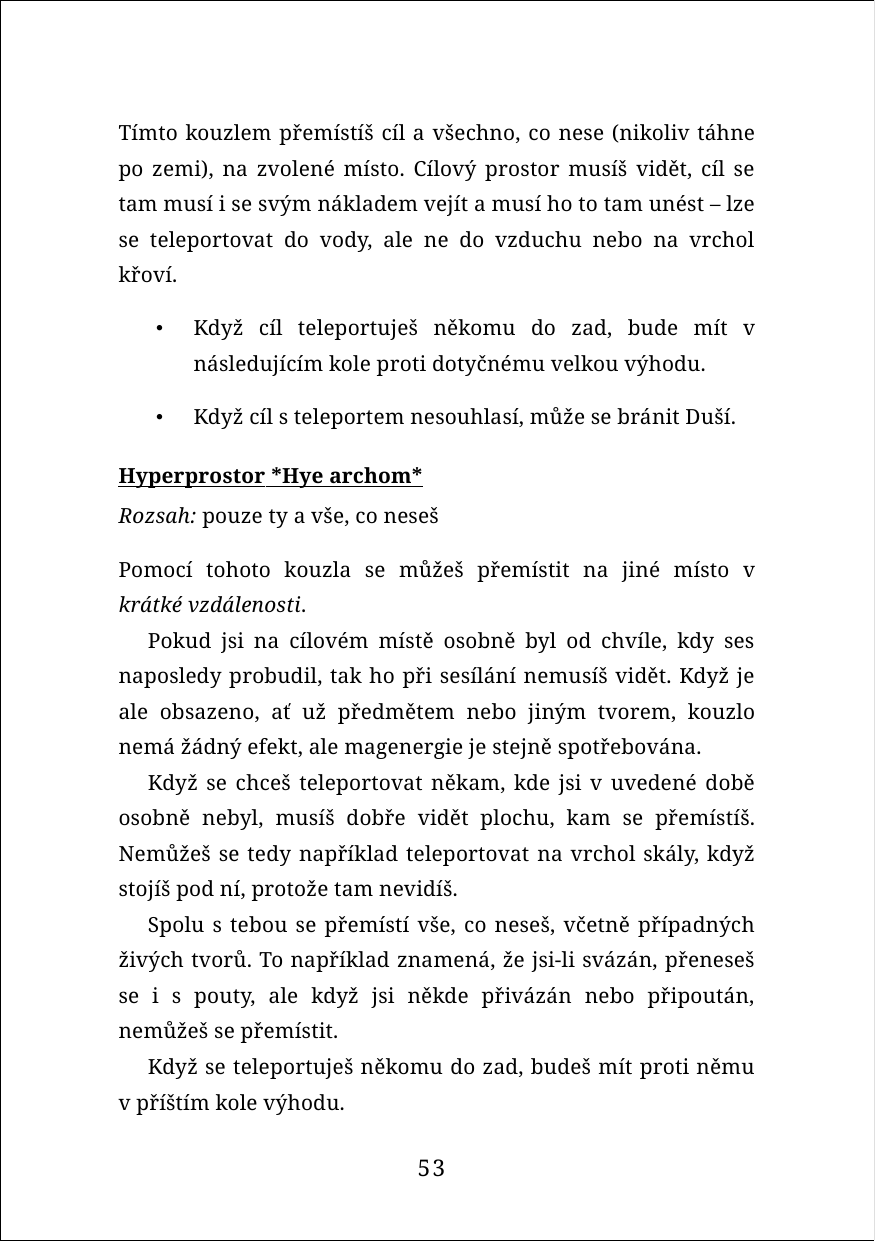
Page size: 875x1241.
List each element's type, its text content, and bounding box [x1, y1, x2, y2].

text Pomocí tohoto kouzla se můžeš přemístit na jiné místo v krátké vzdálenosti. Pokud jsi na cílovém místě osobně byl od chvíle, kdy ses naposledy probudil, tak ho při sesílání nemusíš vidět. Když je ale obsazeno, ať už předmětem nebo jiným tvorem, kouzlo nemá žádný efekt, ale magenergie je stejně spotřebována. Když se chceš teleportovat někam, kde jsi v uvedené době osobně nebyl, musíš dobře vidět plochu, kam se přemístíš. Nemůžeš se tedy například teleportovat na vrchol skály, když stojíš pod ní, protože tam nevidíš. Spolu s tebou se přemístí vše, co neseš, včetně případných živých tvorů. To například znamená, že jsi-li svázán, přeneseš se i s pouty, ale když jsi někde přivázán nebo připoután, nemůžeš se přemístit. Když se teleportuješ někomu do zad, budeš mít proti němu v příštím kole výhodu. [118, 555, 756, 1116]
text Rozsah: pouze ty a vše, co neseš [118, 502, 756, 530]
list Když cíl teleportuješ někomu do zad, bude mít v následujícím kole proti dotyčnému velkou výhodu. [156, 313, 756, 377]
list Když cíl s teleportem nesouhlasí, může se bránit Duší. [156, 402, 756, 431]
text Tímto kouzlem přemístíš cíl a všechno, co nese (nikoliv táhne po zemi), na zvolené místo. Cílový prostor musíš vidět, cíl se tam musí i se svým nákladem vejít a musí ho to tam unést – lze se teleportovat do vody, ale ne do vzduchu nebo na vrchol křoví. [118, 118, 756, 289]
subtitle Hyperprostor *Hye archom* [118, 461, 756, 490]
